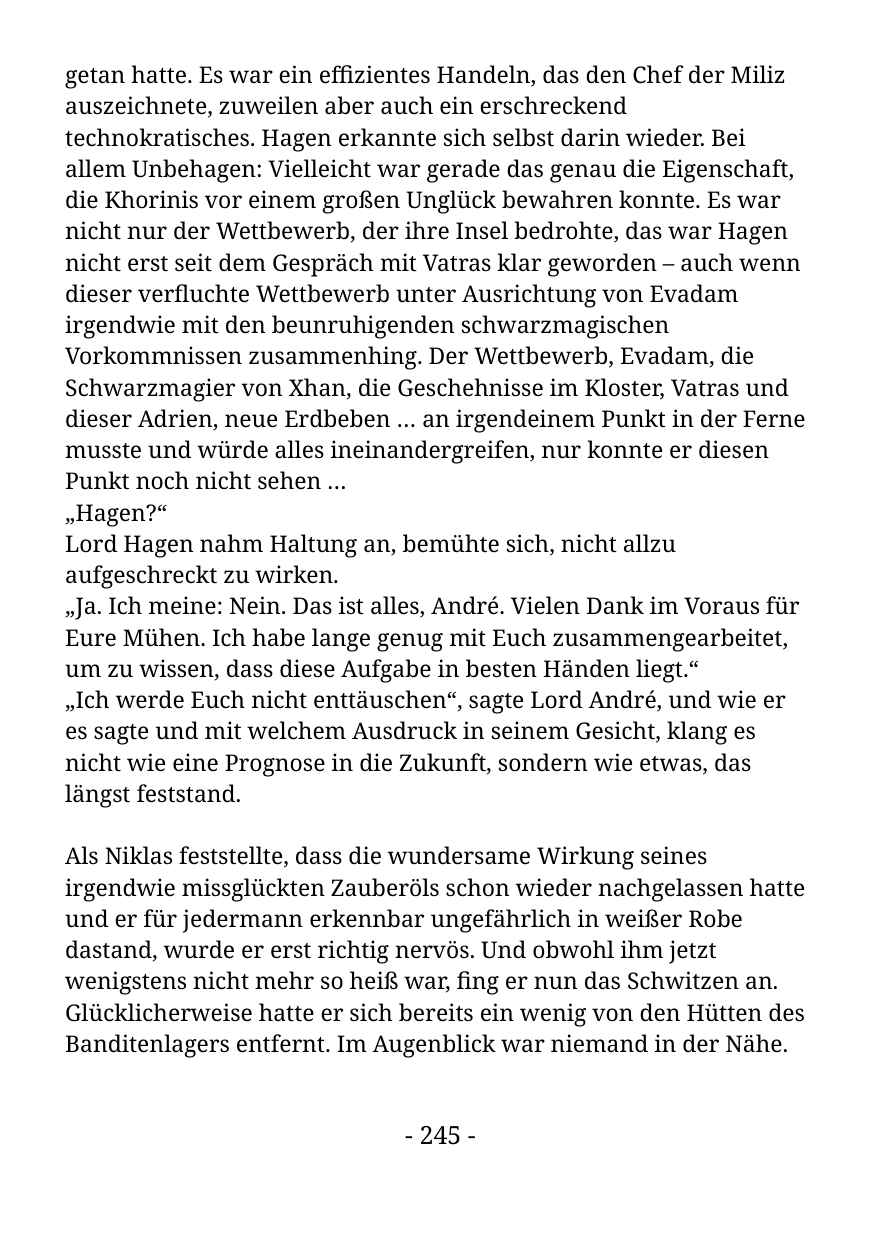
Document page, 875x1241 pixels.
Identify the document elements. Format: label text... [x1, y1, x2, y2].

text getan hatte. Es war ein effizientes Handeln, das den Chef der Miliz auszeichnete, zuweilen aber auch ein erschreckend technokratisches. Hagen erkannte sich selbst darin wieder. Bei allem Unbehagen: Vielleicht war gerade das genau die Eigenschaft, die Khorinis vor einem großen Unglück bewahren konnte. Es war nicht nur der Wettbewerb, der ihre Insel bedrohte, das war Hagen nicht erst seit dem Gespräch mit Vatras klar geworden – auch wenn dieser verfluchte Wettbewerb unter Ausrichtung von Evadam irgendwie mit den beunruhigenden schwarzmagischen Vorkommnissen zusammenhing. Der Wettbewerb, Evadam, die Schwarzmagier von Xhan, die Geschehnisse im Kloster, Vatras und dieser Adrien, neue Erdbeben … an irgendeinem Punkt in der Ferne musste und würde alles ineinandergreifen, nur konnte er diesen Punkt noch nicht sehen … „Hagen?“ Lord Hagen nahm Haltung an, bemühte sich, nicht allzu aufgeschreckt zu wirken. „Ja. Ich meine: Nein. Das ist alles, André. Vielen Dank im Voraus für Eure Mühen. Ich habe lange genug mit Euch zusammengearbeitet, um zu wissen, dass diese Aufgabe in besten Händen liegt.“ „Ich werde Euch nicht enttäuschen“, sagte Lord André, und wie er es sagte und mit welchem Ausdruck in seinem Gesicht, klang es nicht wie eine Prognose in die Zukunft, sondern wie etwas, das längst feststand. Als Niklas feststellte, dass die wundersame Wirkung seines irgendwie missglückten Zauberöls schon wieder nachgelassen hatte und er für jedermann erkennbar ungefährlich in weißer Robe dastand, wurde er erst richtig nervös. Und obwohl ihm jetzt wenigstens nicht mehr so heiß war, fing er nun das Schwitzen an. Glücklicherweise hatte er sich bereits ein wenig von den Hütten des Banditenlagers entfernt. Im Augenblick war niemand in der Nähe. [65, 59, 809, 1059]
